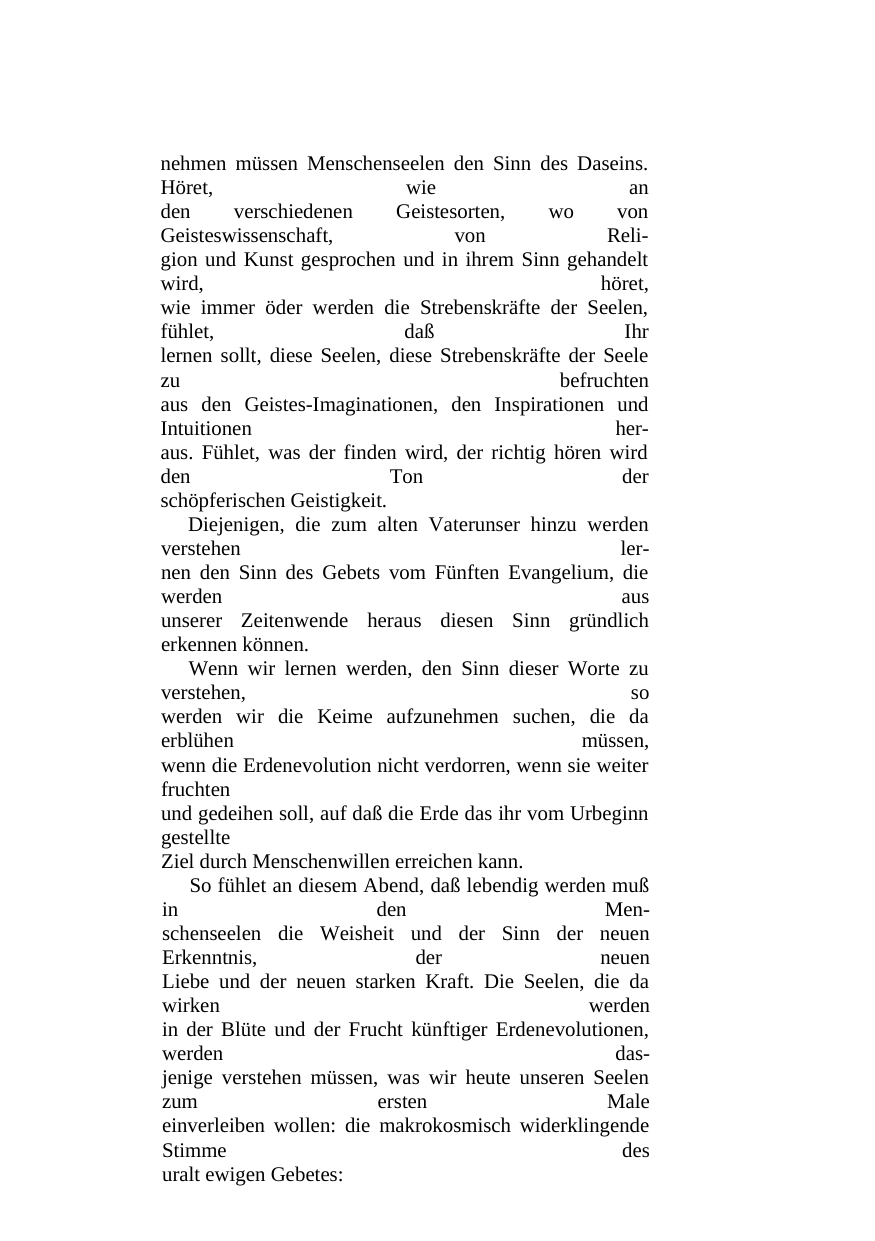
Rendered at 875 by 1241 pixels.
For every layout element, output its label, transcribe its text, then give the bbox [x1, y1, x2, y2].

text So fühlet an diesem Abend, daß lebendig werden muß in den Men- schenseelen die Weisheit und der Sinn der neuen Erkenntnis, der neuen Liebe und der neuen starken Kraft. Die Seelen, die da wirken werden in der Blüte und der Frucht künftiger Erdenevolutionen, werden das- jenige verstehen müssen, was wir heute unseren Seelen zum ersten Male einverleiben wollen: die makrokosmisch widerklingende Stimme des uralt ewigen Gebetes: [162, 873, 650, 1186]
text Diejenigen, die zum alten Vaterunser hinzu werden verstehen ler- nen den Sinn des Gebets vom Fünften Evangelium, die werden aus unserer Zeitenwende heraus diesen Sinn gründlich erkennen können. [161, 512, 649, 656]
text nehmen müssen Menschenseelen den Sinn des Daseins. Höret, wie an den verschiedenen Geistesorten, wo von Geisteswissenschaft, von Reli- gion und Kunst gesprochen und in ihrem Sinn gehandelt wird, höret, wie immer öder werden die Strebenskräfte der Seelen, fühlet, daß Ihr lernen sollt, diese Seelen, diese Strebenskräfte der Seele zu befruchten aus den Geistes-Imaginationen, den Inspirationen und Intuitionen her- aus. Fühlet, was der finden wird, der richtig hören wird den Ton der schöpferischen Geistigkeit. [160, 151, 649, 512]
text Wenn wir lernen werden, den Sinn dieser Worte zu verstehen, so werden wir die Keime aufzunehmen suchen, die da erblühen müssen, wenn die Erdenevolution nicht verdorren, wenn sie weiter fruchten und gedeihen soll, auf daß die Erde das ihr vom Urbeginn gestellte Ziel durch Menschenwillen erreichen kann. [161, 656, 649, 873]
